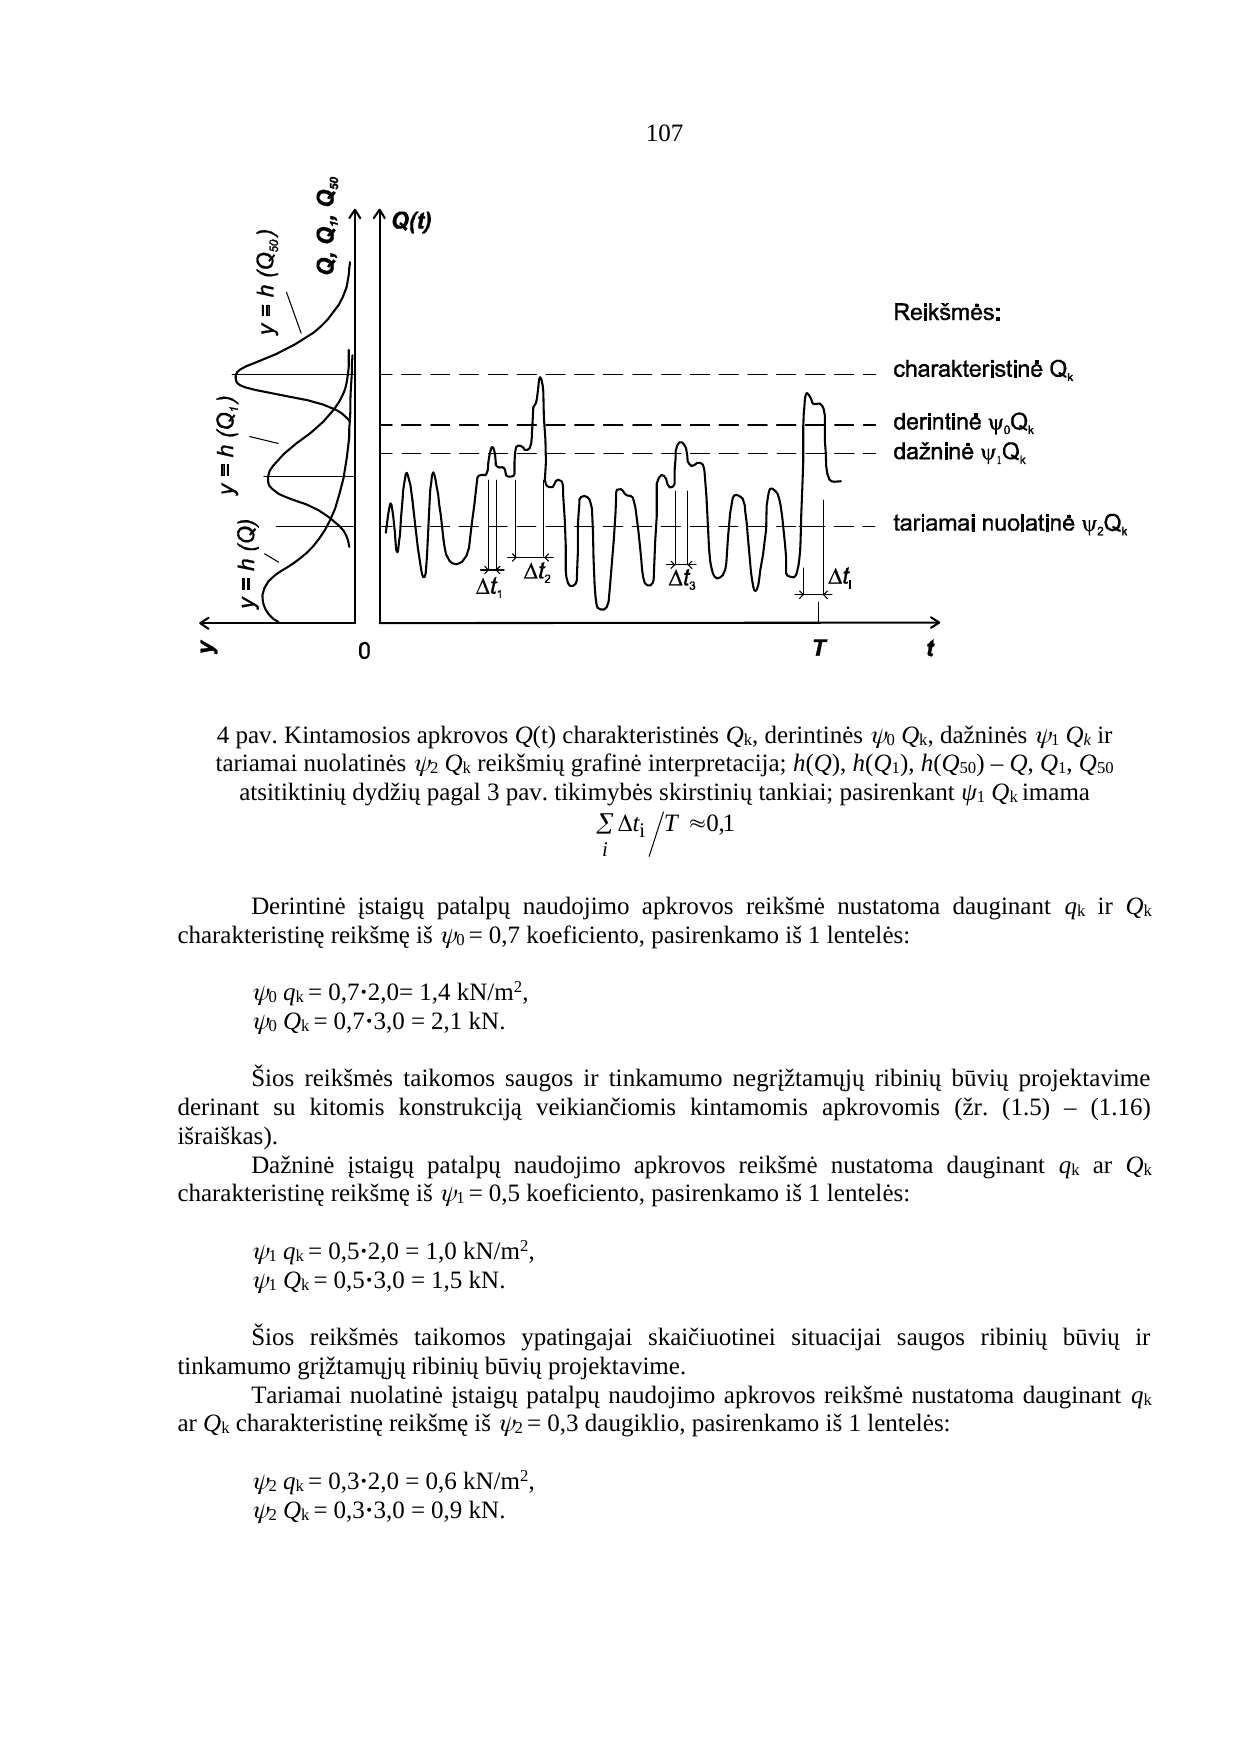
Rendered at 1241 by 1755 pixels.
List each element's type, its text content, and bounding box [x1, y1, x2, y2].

text 2 Qk = 0,3·3,0 = 0,9 kN. [177, 1495, 1152, 1523]
text Šios reikšmės taikomos ypatingajai skaičiuotinei situacijai saugos ribinių būvių ir tinkamumo grįžtamųjų ribinių būvių projektavime. [177, 1322, 1152, 1380]
text Dažninė įstaigų patalpų naudojimo apkrovos reikšmė nustatoma dauginant qk ar Qk charakteristinę reikšmę iš 1 = 0,5 koeficiento, pasirenkamo iš 1 lentelės: [177, 1150, 1152, 1207]
text 0 qk = 0,7·2,0= 1,4 kN/m2, [177, 977, 1152, 1006]
text Tariamai nuolatinė įstaigų patalpų naudojimo apkrovos reikšmė nustatoma dauginant qk ar Qk charakteristinę reikšmę iš 2 = 0,3 daugiklio, pasirenkamo iš 1 lentelės: [177, 1380, 1152, 1437]
text 2 qk = 0,3·2,0 = 0,6 kN/m2, [177, 1466, 1152, 1495]
text 1 qk = 0,5·2,0 = 1,0 kN/m2, [177, 1236, 1152, 1265]
text 1 Qk = 0,5·3,0 = 1,5 kN. [177, 1265, 1152, 1293]
text Šios reikšmės taikomos saugos ir tinkamumo negrįžtamųjų ribinių būvių projektavime derinant su kitomis konstrukciją veikiančiomis kintamomis apkrovomis (žr. (1.5) – (1.16) išraiškas). [177, 1063, 1152, 1150]
text 0 Qk = 0,7·3,0 = 2,1 kN. [177, 1006, 1152, 1035]
text 4 pav. Kintamosios apkrovos Q(t) charakteristinės Qk, derintinės 0 Qk, dažninės 1 Qk ir tariamai nuolatinės 2 Qk reikšmių grafinė interpretacija; h(Q), h(Q1), h(Q50) – Q, Q1, Q50 atsitiktinių dydžių pagal 3 pav. tikimybės skirstinių tankiai; pasirenkant ψ1 Qk imama [177, 720, 1152, 862]
text Derintinė įstaigų patalpų naudojimo apkrovos reikšmė nustatoma dauginant qk ir Qk charakteristinę reikšmę iš 0 = 0,7 koeficiento, pasirenkamo iš 1 lentelės: [177, 891, 1152, 948]
